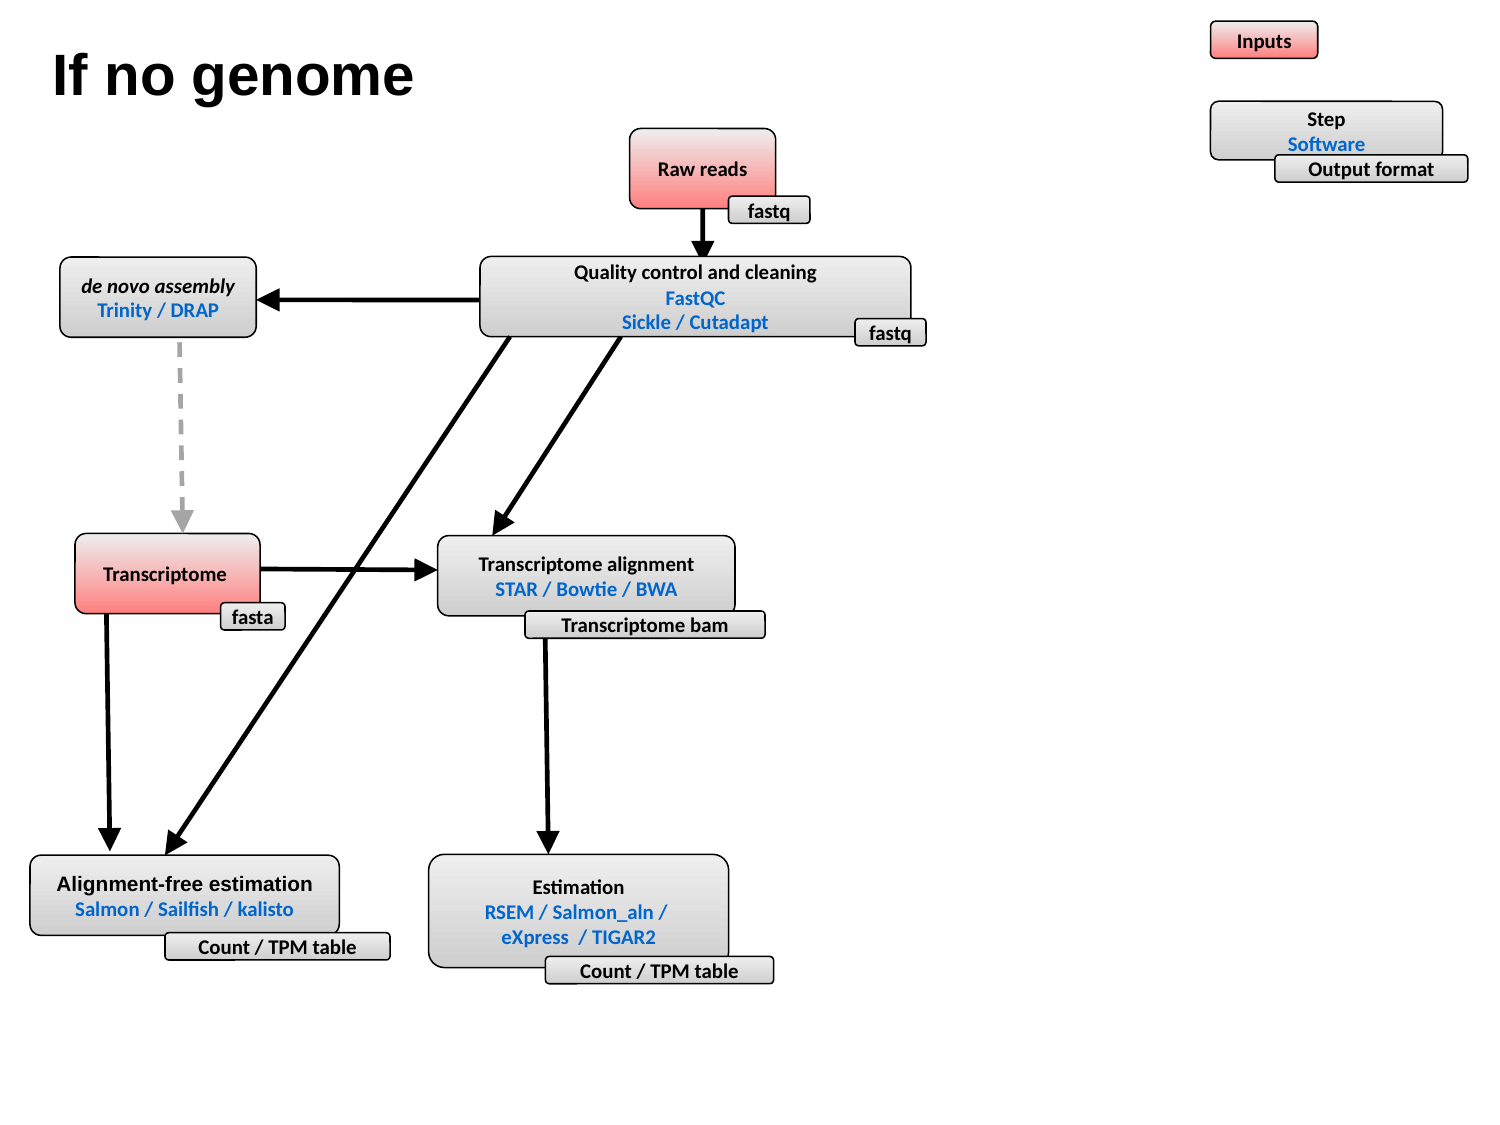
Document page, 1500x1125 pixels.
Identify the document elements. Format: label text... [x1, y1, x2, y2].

text_box Output format [1274, 154, 1468, 183]
text_box Alignment-free estimation Salmon / Sailfish / kalisto [29, 855, 340, 936]
text_box Inputs [1210, 21, 1318, 59]
text_box fastq [855, 318, 927, 346]
text_box Estimation RSEM / Salmon_aln / eXpress / TIGAR2 [428, 854, 729, 968]
text_box de novo assembly Trinity / DRAP [59, 257, 257, 338]
text_box Transcriptome bam [525, 610, 766, 639]
text_box Quality control and cleaning FastQC Sickle / Cutadapt [479, 256, 911, 337]
text_box Count / TPM table [165, 932, 391, 961]
text_box Transcriptome alignment STAR / Bowtie / BWA [437, 535, 736, 616]
text_box Transcriptome [74, 533, 261, 614]
text_box Count / TPM table [545, 956, 774, 984]
text_box fastq [728, 196, 811, 224]
text_box Step Software [1210, 101, 1443, 160]
text_box If no genome [37, 29, 1447, 108]
text_box Raw reads [629, 128, 776, 209]
text_box fasta [220, 602, 286, 631]
